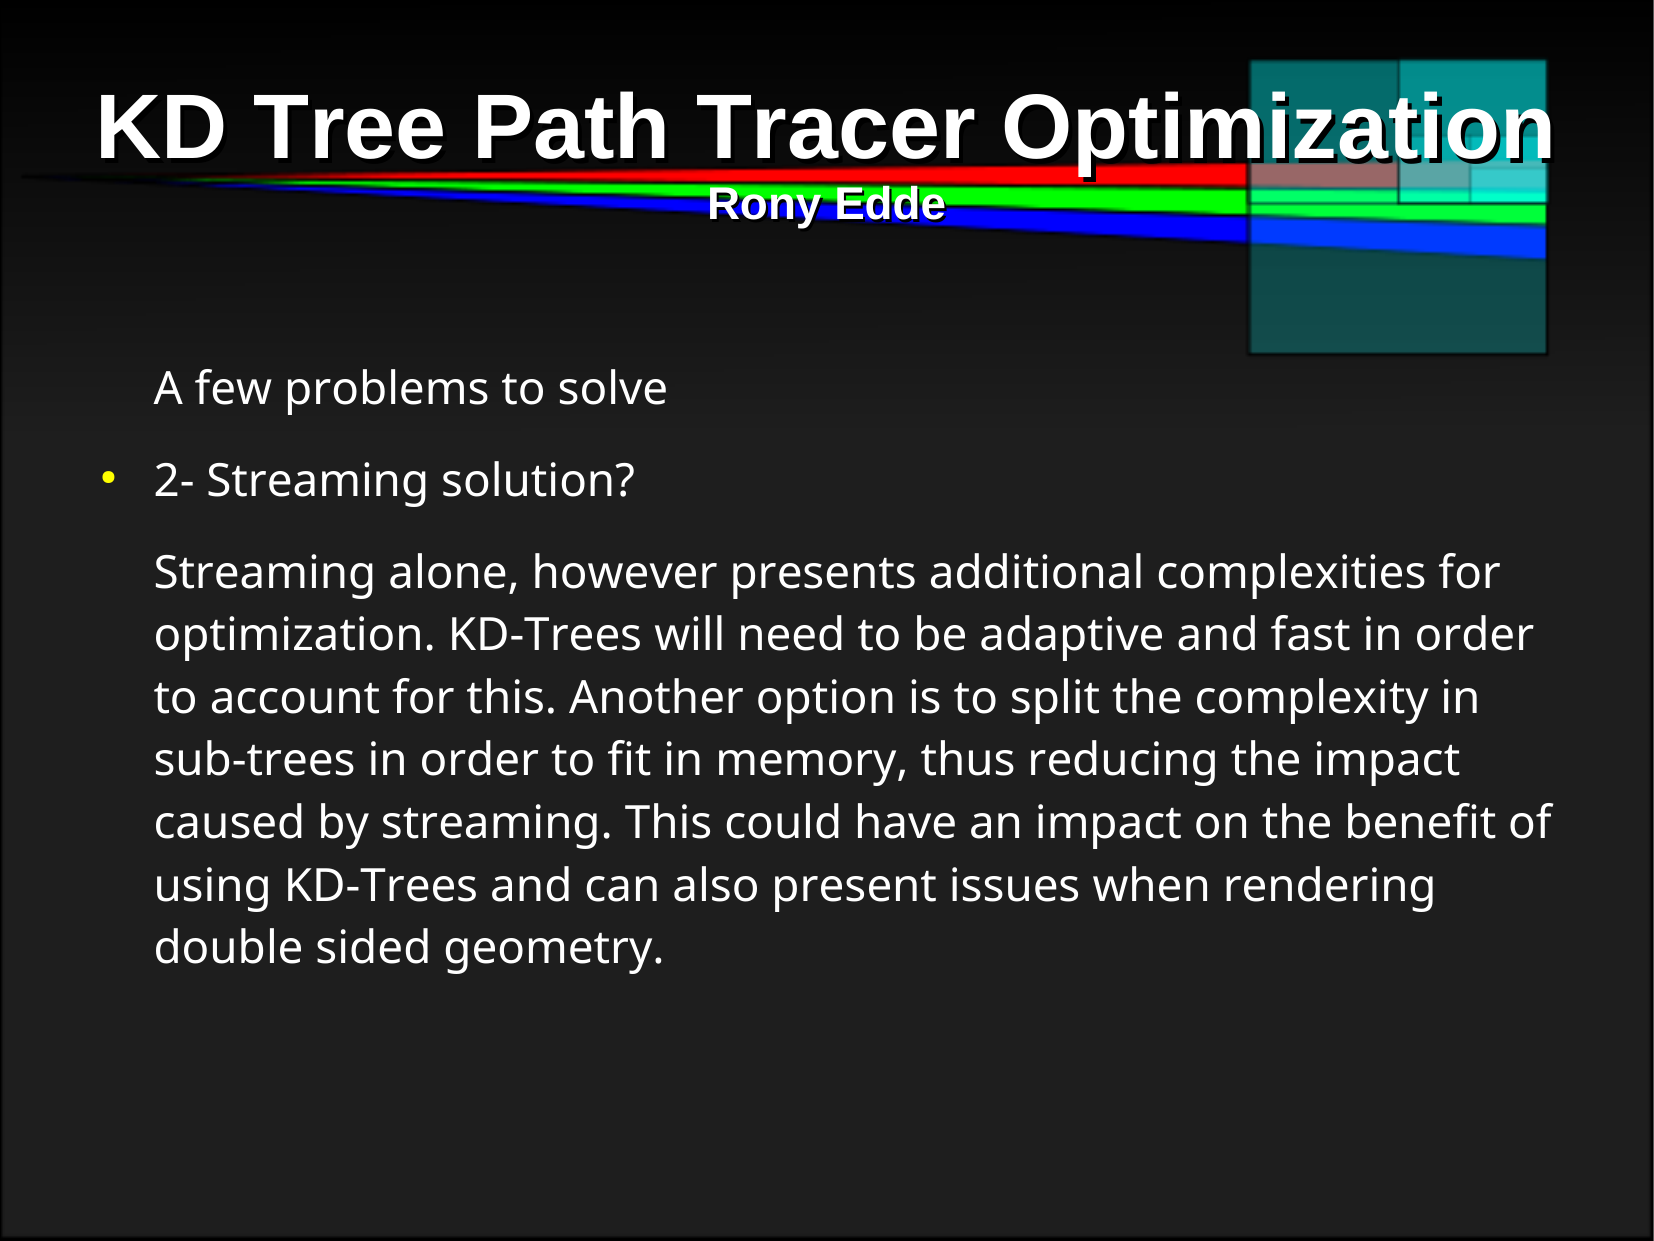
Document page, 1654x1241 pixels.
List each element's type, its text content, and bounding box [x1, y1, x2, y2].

title KD Tree Path Tracer Optimization Rony Edde [82, 56, 1571, 250]
picture [0, 0, 1654, 1241]
list A few problems to solve 2- Streaming solution? Streaming alone, however presents additional complexities for optimization. KD-Trees will need to be adaptive and fast in order to account for this. Another option is to split the complexity in sub-trees in order to fit in memory, thus reducing the impact caused by streaming. This could have an impact on the benefit of using KD-Trees and can also present issues when rendering double sided geometry. [82, 355, 1571, 1058]
